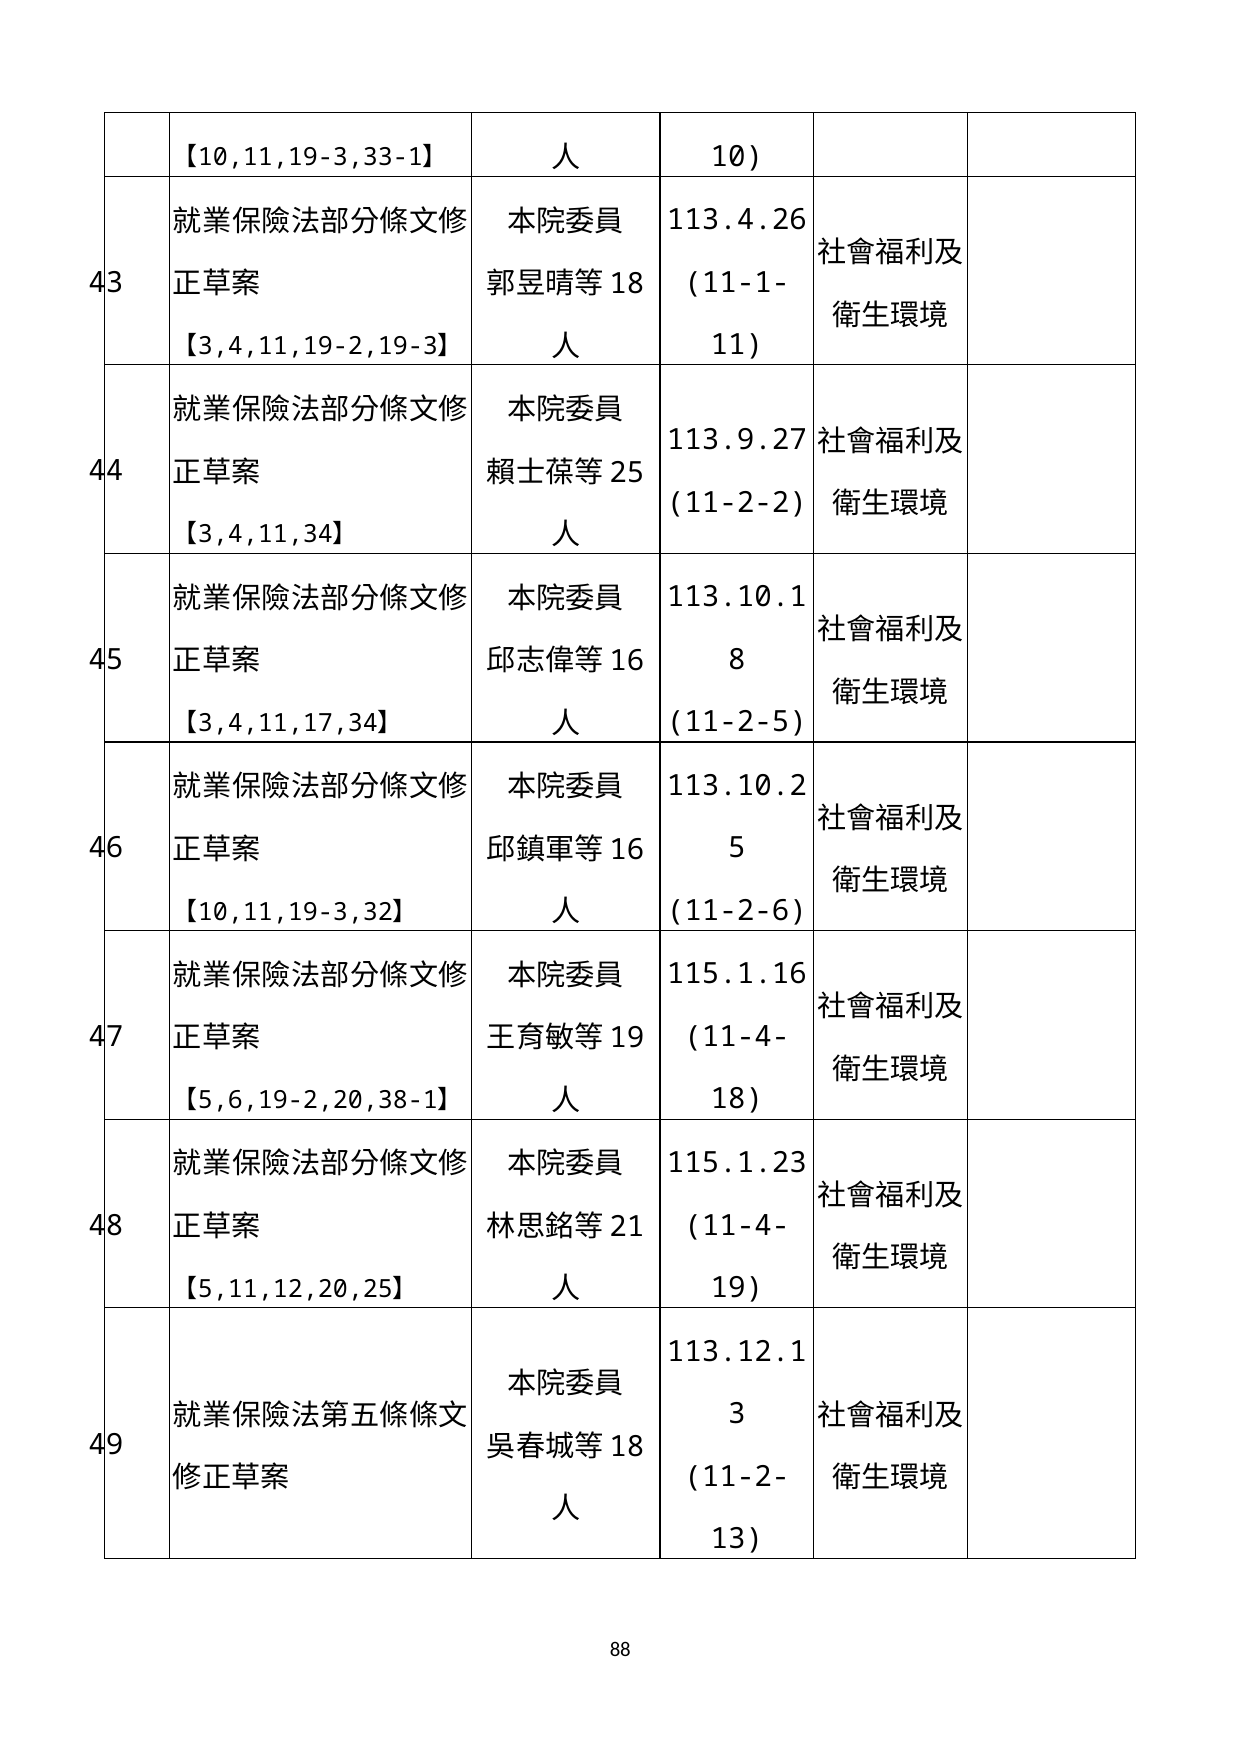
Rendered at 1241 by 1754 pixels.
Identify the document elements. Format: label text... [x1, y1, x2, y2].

table_cell 本院委員 邱志偉等16人 [472, 554, 659, 741]
table_cell 社會福利及衛生環境 [814, 177, 967, 364]
table_cell 就業保險法部分條文修正草案 【3,4,11,19-2,19-3】 [170, 177, 471, 364]
table_cell 就業保險法部分條文修正草案 【3,4,11,17,34】 [170, 554, 471, 741]
table_cell 113.9.27 (11-2-2) [661, 365, 813, 553]
table_cell 社會福利及衛生環境 [814, 365, 967, 553]
table_cell 就業保險法第五條條文修正草案 [170, 1308, 471, 1558]
table_cell 社會福利及衛生環境 [814, 743, 967, 930]
table_cell 本院委員 王育敏等19人 [472, 931, 659, 1118]
table_cell 就業保險法部分條文修正草案 【5,11,12,20,25】 [170, 1120, 471, 1307]
table_cell [968, 365, 1135, 553]
table_cell 【10,11,19-3,33-1】 [170, 113, 471, 176]
table_cell 就業保險法部分條文修正草案 【3,4,11,34】 [170, 365, 471, 553]
table_cell [105, 931, 169, 1118]
table_cell [105, 1308, 169, 1558]
table_cell 人 [472, 113, 659, 176]
table_cell 本院委員 吳春城等18人 [472, 1308, 659, 1558]
table_cell 就業保險法部分條文修正草案 【5,6,19-2,20,38-1】 [170, 931, 471, 1118]
table_cell [105, 554, 169, 741]
table_cell 社會福利及衛生環境 [814, 931, 967, 1118]
table_cell 113.10.18 (11-2-5) [661, 554, 813, 741]
table_cell [968, 113, 1135, 176]
table_cell [105, 113, 169, 176]
table_cell [105, 177, 169, 364]
table_cell [968, 1308, 1135, 1558]
table_cell 113.4.26 (11-1-11) [661, 177, 813, 364]
table_cell [968, 177, 1135, 364]
table_cell [105, 743, 169, 930]
table_cell 本院委員 邱鎮軍等16人 [472, 743, 659, 930]
table_cell [968, 743, 1135, 930]
table_cell [105, 1120, 169, 1307]
table_cell [968, 1120, 1135, 1307]
table_cell [105, 365, 169, 553]
table_cell [968, 554, 1135, 741]
table_cell 本院委員 賴士葆等25人 [472, 365, 659, 553]
table_cell [814, 113, 967, 176]
table_cell 本院委員 林思銘等21人 [472, 1120, 659, 1307]
table_cell 社會福利及衛生環境 [814, 1308, 967, 1558]
table_cell 10) [661, 113, 813, 176]
table_cell 113.10.25 (11-2-6) [661, 743, 813, 930]
table_cell 113.12.13 (11-2-13) [661, 1308, 813, 1558]
table_cell 本院委員 郭昱晴等18人 [472, 177, 659, 364]
table_cell 115.1.16 (11-4-18) [661, 931, 813, 1118]
table_cell 社會福利及衛生環境 [814, 554, 967, 741]
table_cell [968, 931, 1135, 1118]
table_cell 115.1.23 (11-4-19) [661, 1120, 813, 1307]
table_cell 社會福利及衛生環境 [814, 1120, 967, 1307]
table_cell 就業保險法部分條文修正草案 【10,11,19-3,32】 [170, 743, 471, 930]
